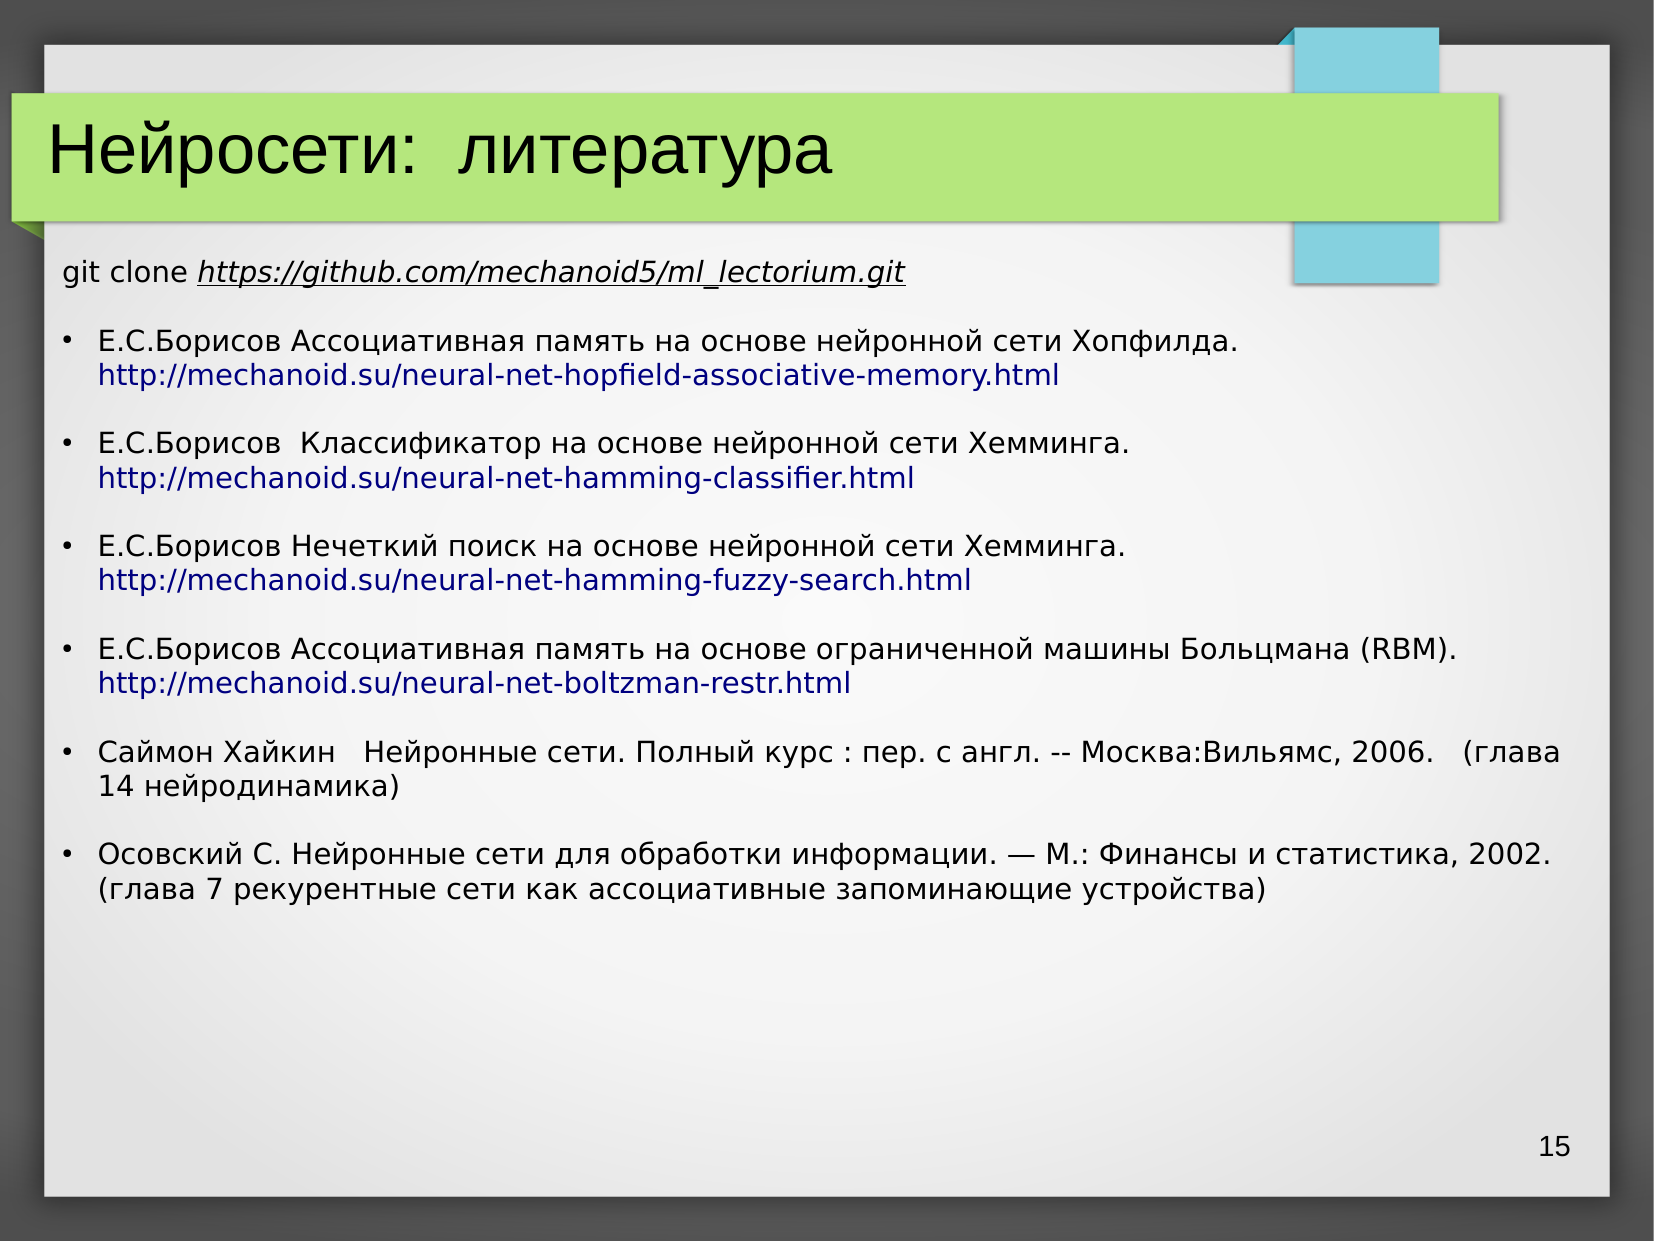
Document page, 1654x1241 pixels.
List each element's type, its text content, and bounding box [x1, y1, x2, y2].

title Нейросети: литература [47, 96, 1536, 201]
text_box git clone https://github.com/mechanoid5/ml_lectorium.git Е.С.Борисов Ассоциативная память на основе нейронной сети Хопфилда. http://mechanoid.su/neural-net-hopfield-associative-memory.html Е.С.Борисов Классификатор на основе нейронной сети Хемминга. http://mechanoid.su/neural-net-hamming-classifier.html Е.С.Борисов Нечеткий поиск на основе нейронной сети Хемминга. http://mechanoid.su/neural-net-hamming-fuzzy-search.html Е.С.Борисов Ассоциативная память на основе ограниченной машины Больцмана (RBM). http://mechanoid.su/neural-net-boltzman-restr.html Саймон Хайкин Нейронные сети. Полный курс : пер. с англ. -- Москва:Вильямс, 2006. (глава 14 нейродинамика) Осовский С. Нейронные сети для обработки информации. — М.: Финансы и статистика, 2002. (глава 7 рекурентные сети как ассоциативные запоминающие устройства) [47, 248, 1607, 1045]
picture [0, 0, 1654, 1241]
